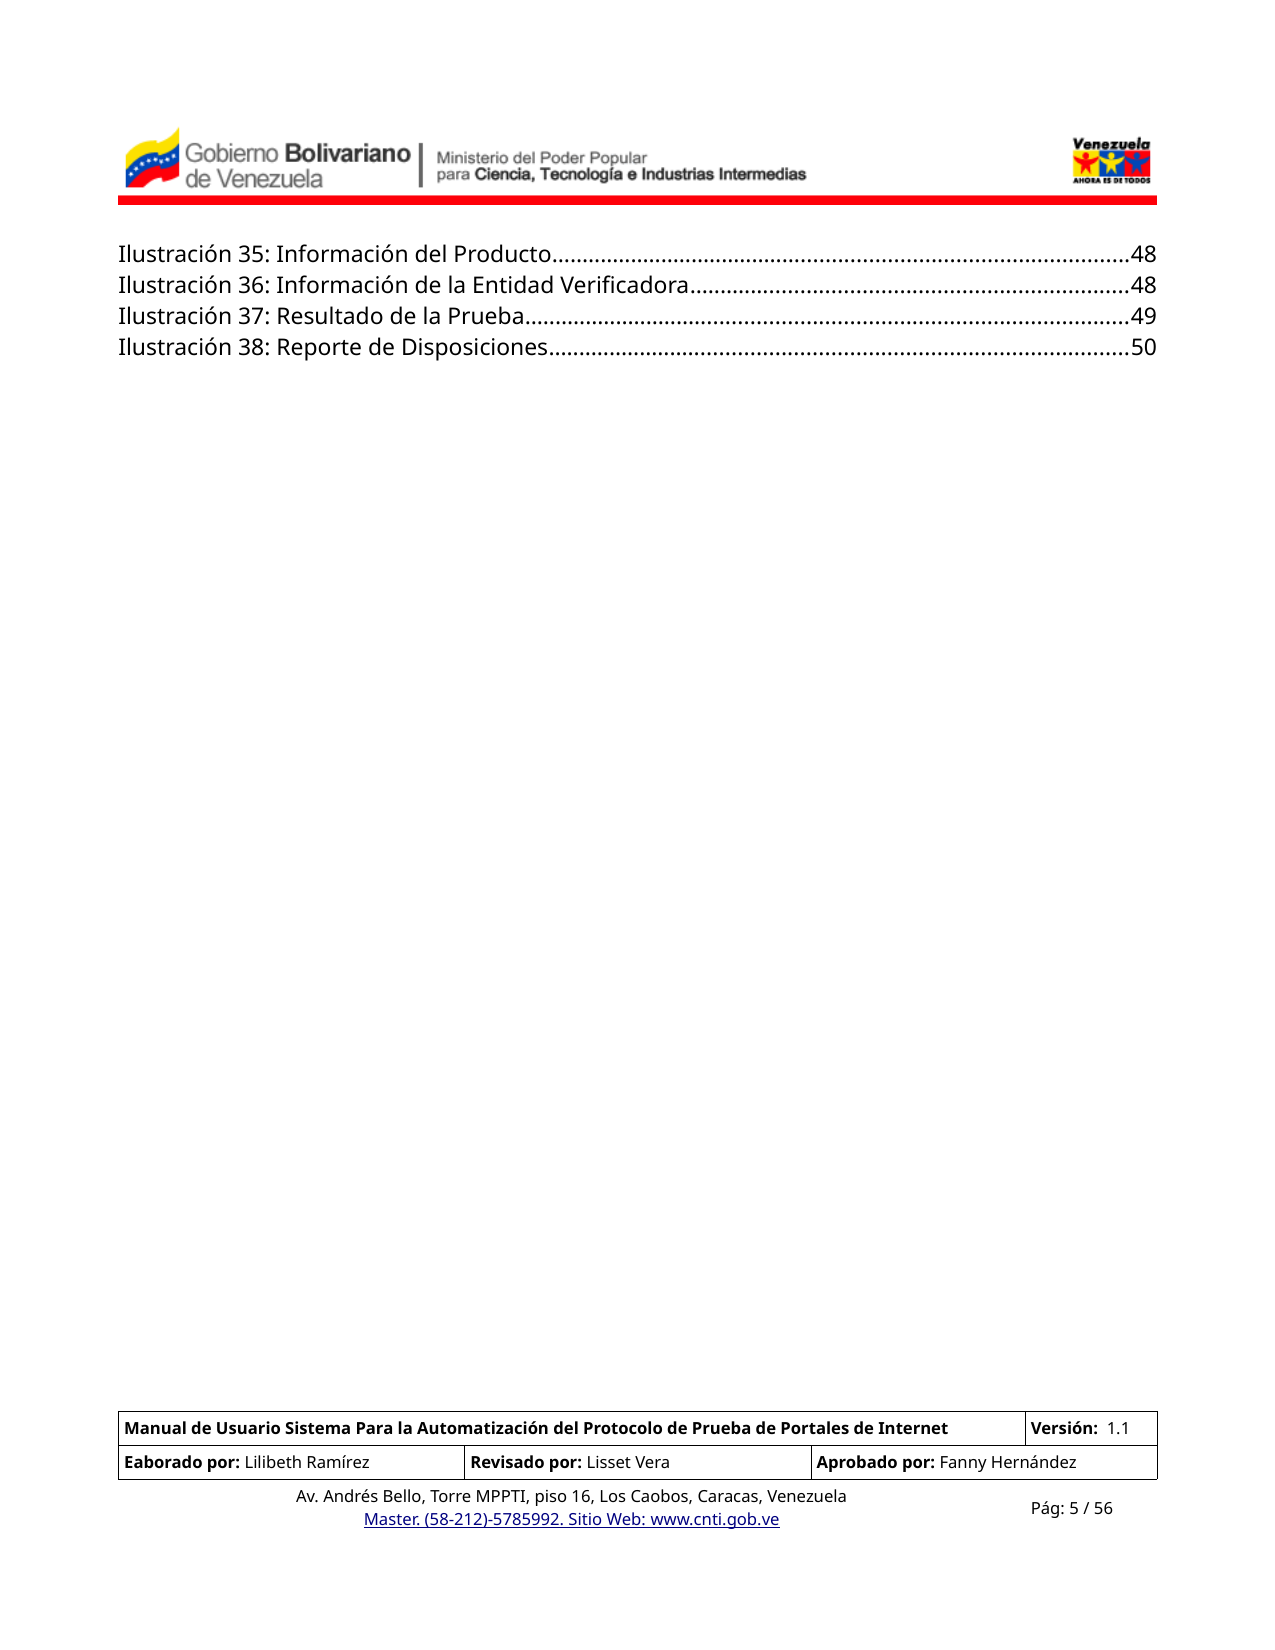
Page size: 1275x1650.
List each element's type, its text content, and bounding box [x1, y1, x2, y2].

picture [118, 119, 1157, 205]
text Ilustración 36: Información de la Entidad Verificadora 48 [118, 269, 1157, 300]
text Ilustración 35: Información del Producto 48 [118, 238, 1157, 269]
text Ilustración 37: Resultado de la Prueba 49 [118, 300, 1157, 331]
text Ilustración 38: Reporte de Disposiciones 50 [118, 331, 1157, 363]
